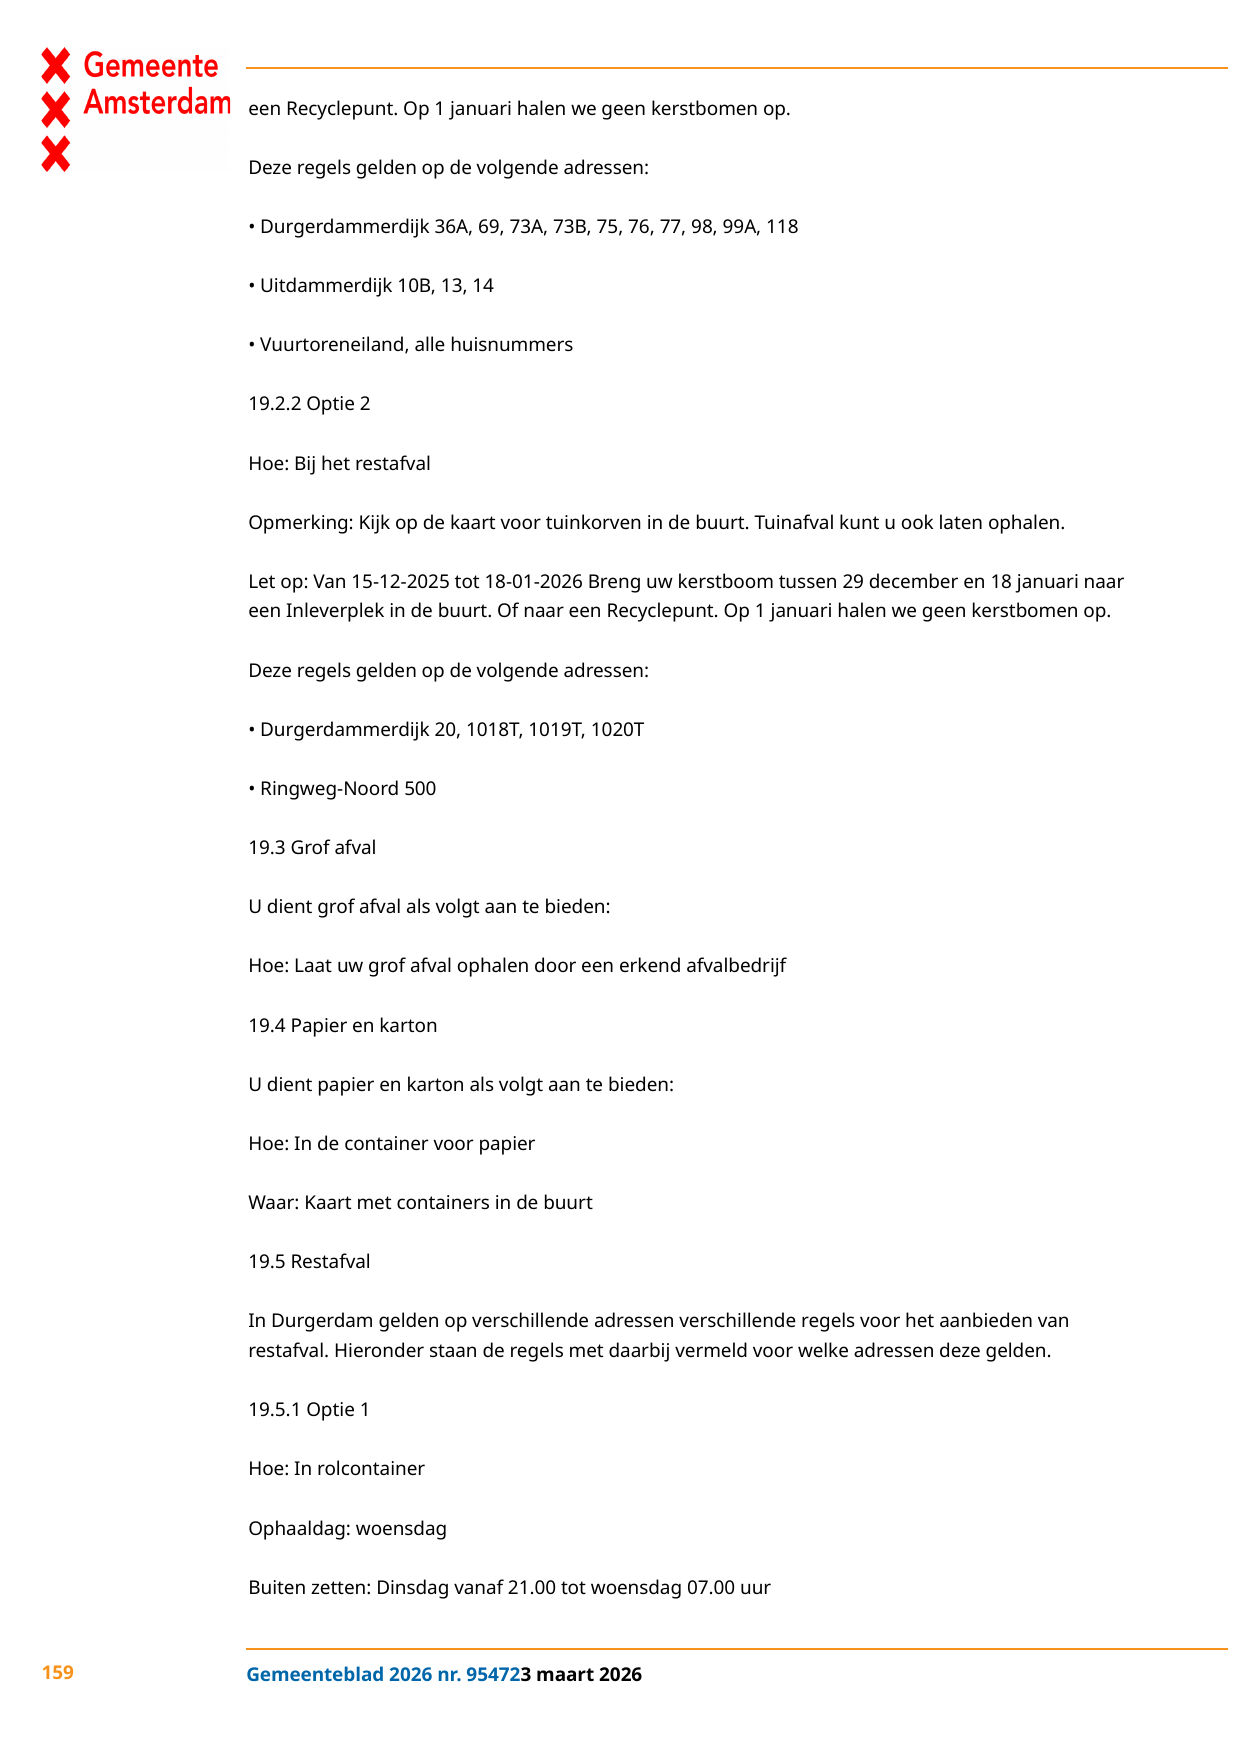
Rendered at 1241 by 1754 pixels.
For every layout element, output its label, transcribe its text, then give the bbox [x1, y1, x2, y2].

text • Vuurtoreneiland, alle huisnummers [248, 331, 1152, 357]
text Ophaaldag: woensdag [248, 1515, 1152, 1541]
text 19.2.2 Optie 2 [248, 391, 1152, 416]
text In Durgerdam gelden op verschillende adressen verschillende regels voor het aanbieden van restafval. Hieronder staan de regels met daarbij vermeld voor welke adressen deze gelden. [248, 1308, 1152, 1363]
text Hoe: In rolcontainer [248, 1456, 1152, 1481]
text Hoe: Bij het restafval [248, 450, 1152, 476]
text Waar: Kaart met containers in de buurt [248, 1189, 1152, 1215]
text • Ringweg-Noord 500 [248, 775, 1152, 801]
text Hoe: Laat uw grof afval ophalen door een erkend afvalbedrijf [248, 953, 1152, 978]
text 19.4 Papier en karton [248, 1012, 1152, 1038]
text 19.5.1 Optie 1 [248, 1396, 1152, 1422]
text Let op: Van 15-12-2025 tot 18-01-2026 Breng uw kerstboom tussen 29 december en 18 januari naar een Inleverplek in de buurt. Of naar een Recyclepunt. Op 1 januari halen we geen kerstbomen op. [248, 568, 1152, 623]
text • Durgerdammerdijk 20, 1018T, 1019T, 1020T [248, 716, 1152, 742]
text Buiten zetten: Dinsdag vanaf 21.00 tot woensdag 07.00 uur [248, 1574, 1152, 1600]
text • Uitdammerdijk 10B, 13, 14 [248, 272, 1152, 298]
text Deze regels gelden op de volgende adressen: [248, 657, 1152, 683]
text • Durgerdammerdijk 36A, 69, 73A, 73B, 75, 76, 77, 98, 99A, 118 [248, 213, 1152, 239]
text Hoe: In de container voor papier [248, 1130, 1152, 1156]
text 19.5 Restafval [248, 1248, 1152, 1274]
text U dient papier en karton als volgt aan te bieden: [248, 1071, 1152, 1097]
text Opmerking: Kijk op de kaart voor tuinkorven in de buurt. Tuinafval kunt u ook laten ophalen. [248, 509, 1152, 535]
picture [41, 47, 231, 172]
text 19.3 Grof afval [248, 834, 1152, 860]
text U dient grof afval als volgt aan te bieden: [248, 893, 1152, 919]
text een Recyclepunt. Op 1 januari halen we geen kerstbomen op. [248, 95, 1152, 121]
text Deze regels gelden op de volgende adressen: [248, 154, 1152, 180]
